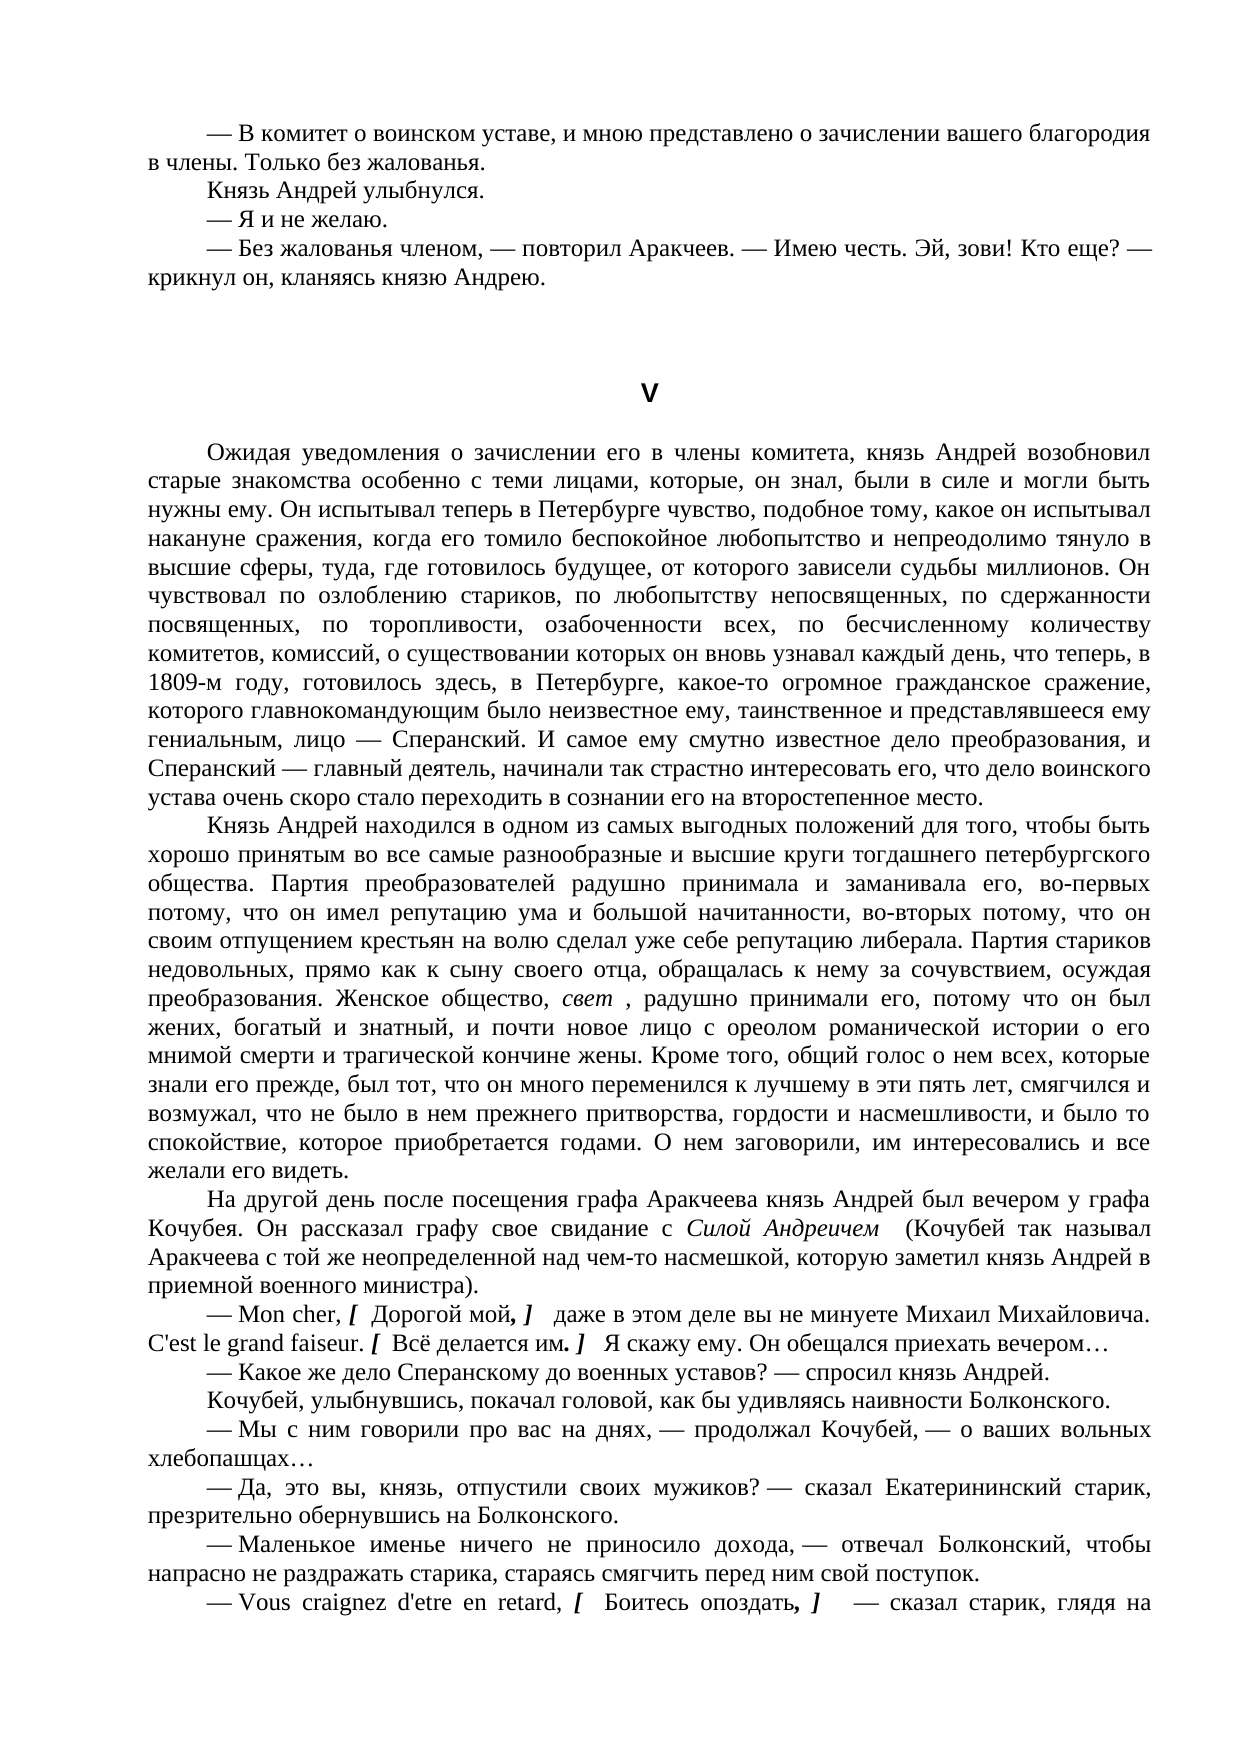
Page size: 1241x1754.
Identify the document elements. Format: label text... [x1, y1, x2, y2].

text — Vous craignez d'etre en retard, [ Боитесь опоздать, ] — сказал старик, глядя на [148, 1587, 1152, 1616]
subtitle V [148, 377, 1152, 408]
text На другой день после посещения графа Аракчеева князь Андрей был вечером у графа Кочубея. Он рассказал графу свое свидание с Силой Андреичем (Кочубей так называл Аракчеева с той же неопределенной над чем-то насмешкой, которую заметил князь Андрей в приемной военного министра). [148, 1184, 1152, 1299]
text Князь Андрей улыбнулся. [148, 176, 1152, 204]
text Кочубей, улыбнувшись, покачал головой, как бы удивляясь наивности Болконского. [148, 1386, 1152, 1414]
text Ожидая уведомления о зачислении его в члены комитета, князь Андрей возобновил старые знакомства особенно с теми лицами, которые, он знал, были в силе и могли быть нужны ему. Он испытывал теперь в Петербурге чувство, подобное тому, какое он испытывал накануне сражения, когда его томило беспокойное любопытство и непреодолимо тянуло в высшие сферы, туда, где готовилось будущее, от которого зависели судьбы миллионов. Он чувствовал по озлоблению стариков, по любопытству непосвященных, по сдержанности посвященных, по торопливости, озабоченности всех, по бесчисленному количеству комитетов, комиссий, о существовании которых он вновь узнавал каждый день, что теперь, в 1809-м году, готовилось здесь, в Петербурге, какое-то огромное гражданское сражение, которого главнокомандующим было неизвестное ему, таинственное и представлявшееся ему гениальным, лицо — Сперанский. И самое ему смутно известное дело преобразования, и Сперанский — главный деятель, начинали так страстно интересовать его, что дело воинского устава очень скоро стало переходить в сознании его на второстепенное место. [148, 437, 1152, 811]
text — Без жалованья членом, — повторил Аракчеев. — Имею честь. Эй, зови! Кто еще? — крикнул он, кланяясь князю Андрею. [148, 233, 1152, 291]
text — Мы с ним говорили про вас на днях, — продолжал Кочубей, — о ваших вольных хлебопашцах… [148, 1414, 1152, 1472]
text — Я и не желаю. [148, 204, 1152, 233]
text — В комитет о воинском уставе, и мною представлено о зачислении вашего благородия в члены. Только без жалованья. [148, 118, 1152, 176]
text — Mon cher, [ Дорогой мой, ] даже в этом деле вы не минуете Михаил Михайловича. C'est le grand faiseur. [ Всё делается им. ] Я скажу ему. Он обещался приехать вечером… [148, 1299, 1152, 1357]
text Князь Андрей находился в одном из самых выгодных положений для того, чтобы быть хорошо принятым во все самые разнообразные и высшие круги тогдашнего петербургского общества. Партия преобразователей радушно принимала и заманивала его, во-первых потому, что он имел репутацию ума и большой начитанности, во-вторых потому, что он своим отпущением крестьян на волю сделал уже себе репутацию либерала. Партия стариков недовольных, прямо как к сыну своего отца, обращалась к нему за сочувствием, осуждая преобразования. Женское общество, свет , радушно принимали его, потому что он был жених, богатый и знатный, и почти новое лицо с ореолом романической истории о его мнимой смерти и трагической кончине жены. Кроме того, общий голос о нем всех, которые знали его прежде, был тот, что он много переменился к лучшему в эти пять лет, смягчился и возмужал, что не было в нем прежнего притворства, гордости и насмешливости, и было то спокойствие, которое приобретается годами. О нем заговорили, им интересовались и все желали его видеть. [148, 811, 1152, 1184]
text — Да, это вы, князь, отпустили своих мужиков? — сказал Екатерининский старик, презрительно обернувшись на Болконского. [148, 1472, 1152, 1529]
text — Какое же дело Сперанскому до военных уставов? — спросил князь Андрей. [148, 1357, 1152, 1386]
text — Маленькое именье ничего не приносило дохода, — отвечал Болконский, чтобы напрасно не раздражать старика, стараясь смягчить перед ним свой поступок. [148, 1529, 1152, 1587]
